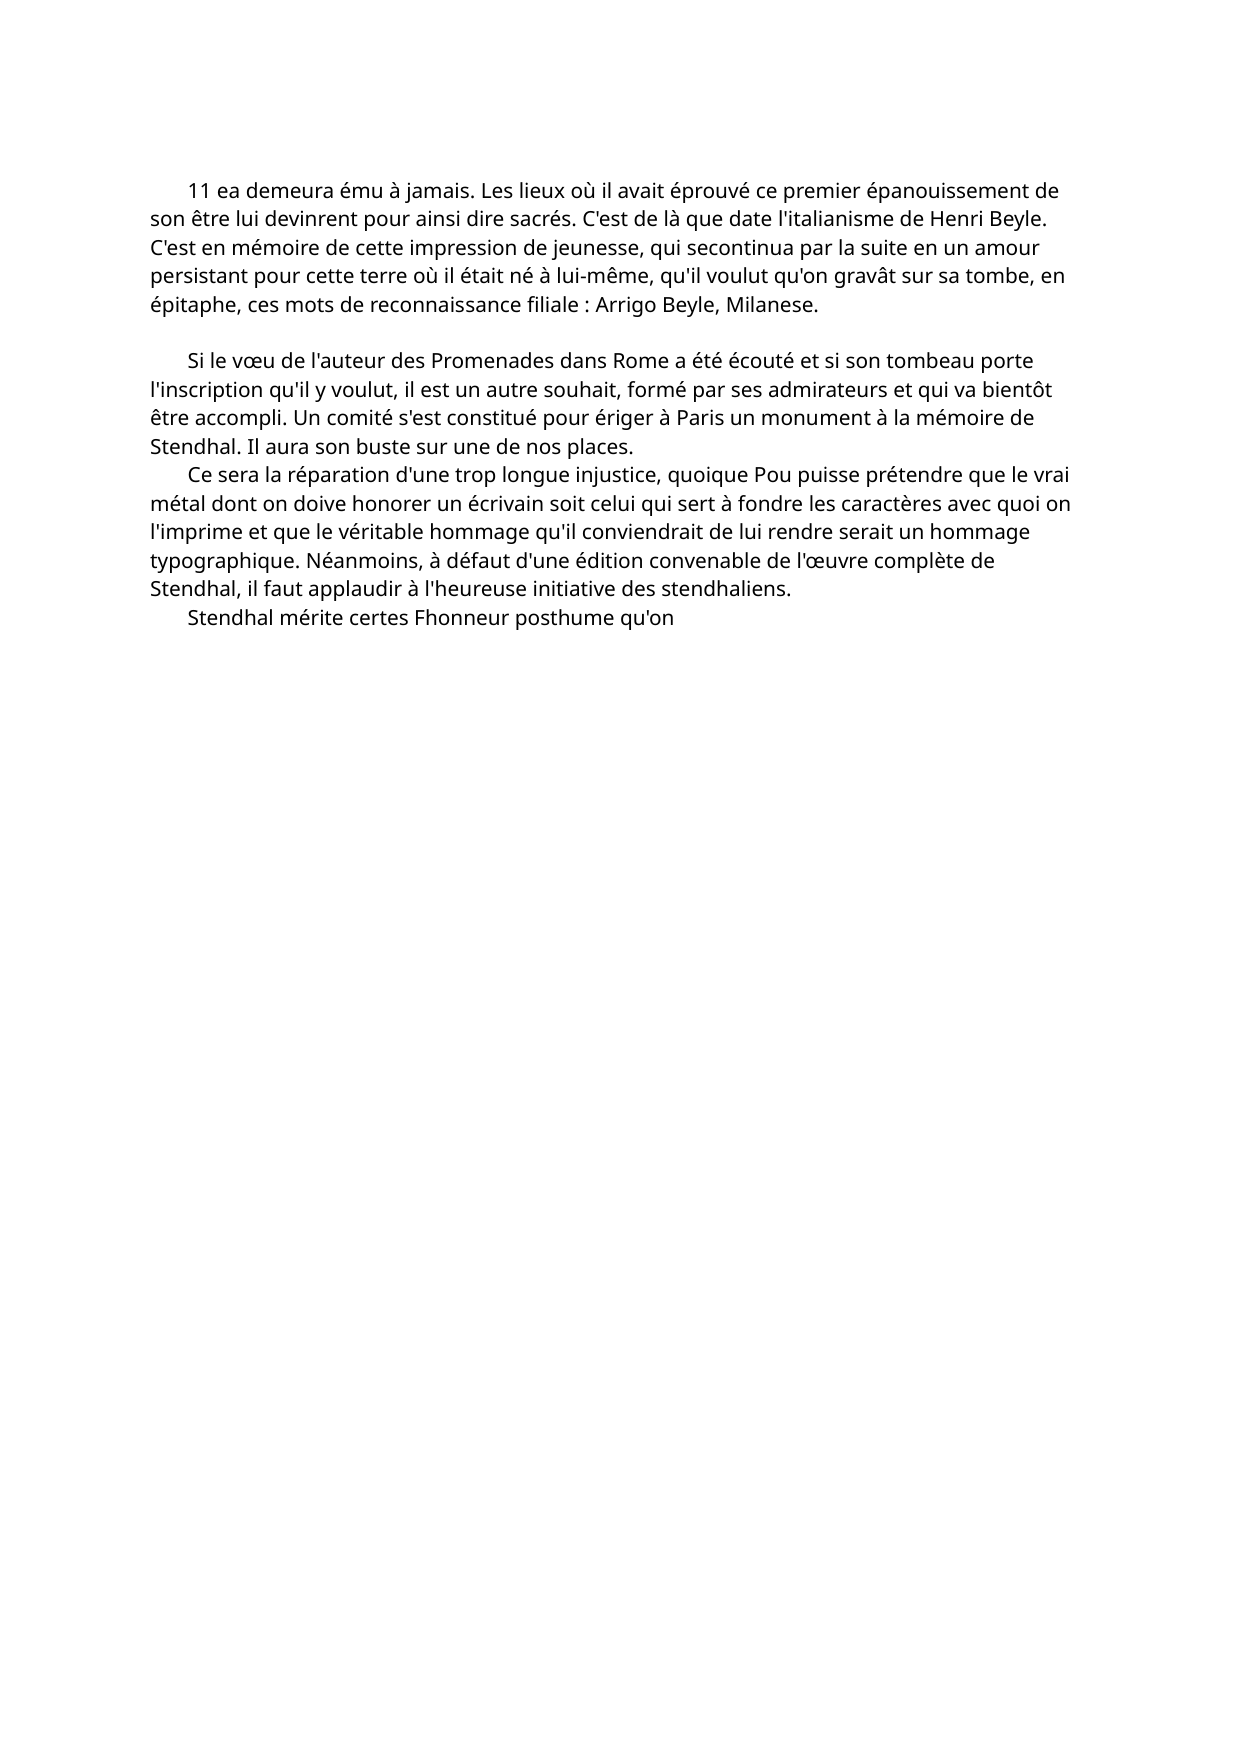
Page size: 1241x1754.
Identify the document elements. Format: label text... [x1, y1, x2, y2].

text Stendhal mérite certes Fhonneur posthume qu'on [150, 603, 1090, 631]
text Si le vœu de l'auteur des Promenades dans Rome a été écouté et si son tombeau porte l'inscription qu'il y voulut, il est un autre souhait, formé par ses admirateurs et qui va bientôt être accompli. Un comité s'est constitué pour ériger à Paris un monu­ment à la mémoire de Stendhal. Il aura son buste sur une de nos places. [150, 347, 1090, 460]
text 11 ea demeura ému à jamais. Les lieux où il avait éprouvé ce premier épanouissement de son être lui devinrent pour ainsi dire sacrés. C'est de là que date l'italianisme de Henri Beyle. C'est en mémoire de cette impression de jeunesse, qui secontinua par la suite en un amour persistant pour cette terre où il était né à lui-même, qu'il voulut qu'on gravât sur sa tombe, en épitaphe, ces mots de reconnais­sance filiale : Arrigo Beyle, Milanese. [150, 176, 1090, 318]
text Ce sera la réparation d'une trop longue injustice, quoique Pou puisse prétendre que le vrai métal dont on doive honorer un écrivain soit celui qui sert à fondre les caractères avec quoi on l'imprime et que le véritable hommage qu'il conviendrait de lui rendre serait un hommage typographique. Néan­moins, à défaut d'une édition convenable de l'œuvre complète de Stendhal, il faut applaudir à l'heu­reuse initiative des stendhaliens. [150, 460, 1090, 603]
